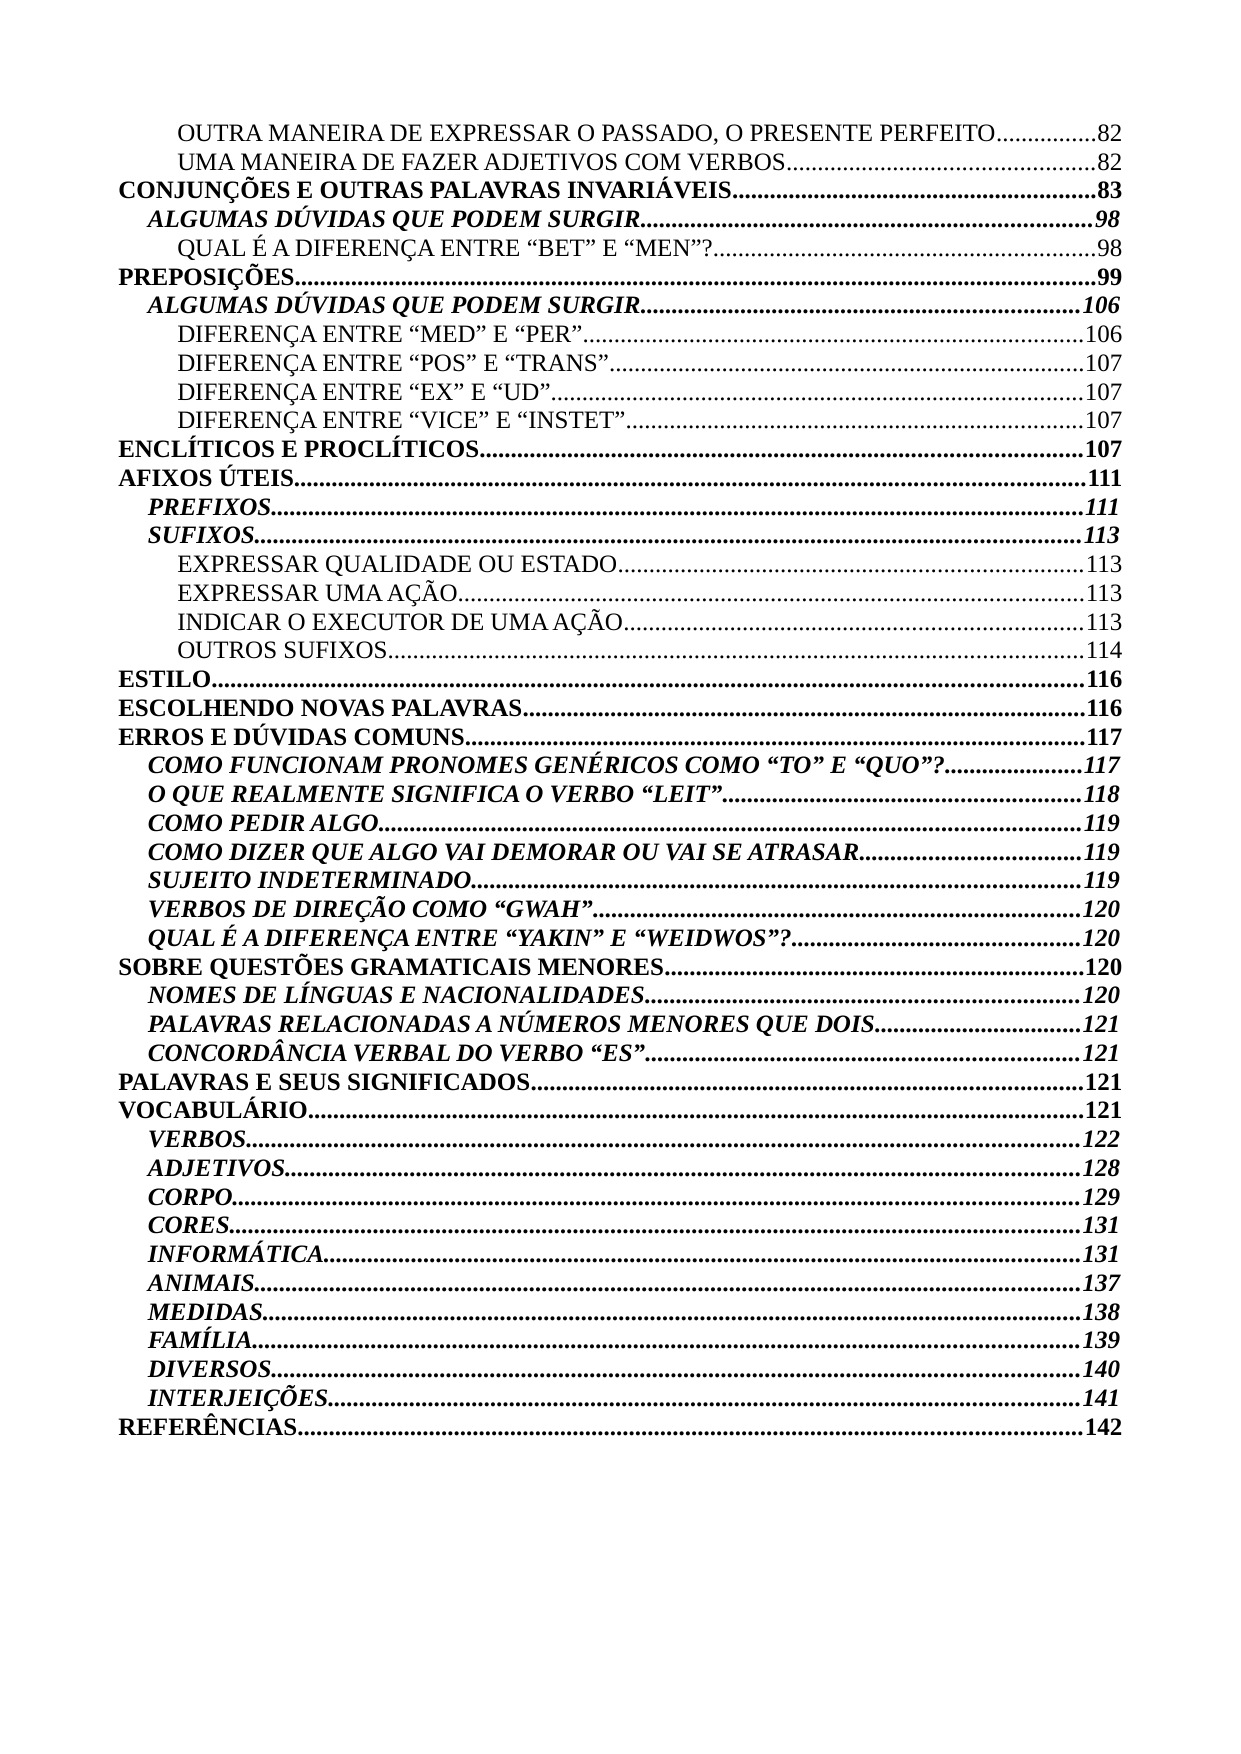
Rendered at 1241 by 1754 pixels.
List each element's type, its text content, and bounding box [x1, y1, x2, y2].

text SUJEITO INDETERMINADO 119 [148, 866, 1122, 894]
text EXPRESSAR QUALIDADE OU ESTADO 113 [177, 549, 1122, 578]
text SUFIXOS 113 [148, 521, 1122, 549]
text ADJETIVOS 128 [148, 1153, 1122, 1182]
text ESTILO 116 [118, 664, 1122, 693]
text COMO DIZER QUE ALGO VAI DEMORAR OU VAI SE ATRASAR 119 [148, 837, 1122, 866]
text CONJUNÇÕES E OUTRAS PALAVRAS INVARIÁVEIS 83 [118, 176, 1122, 204]
text INTERJEIÇÕES 141 [148, 1383, 1122, 1412]
text ENCLÍTICOS E PROCLÍTICOS 107 [118, 434, 1122, 463]
text VERBOS DE DIREÇÃO COMO “GWAH” 120 [148, 894, 1122, 923]
text O QUE REALMENTE SIGNIFICA O VERBO “LEIT” 118 [148, 779, 1122, 808]
text AFIXOS ÚTEIS 111 [118, 463, 1122, 492]
text MEDIDAS 138 [148, 1297, 1122, 1326]
text ALGUMAS DÚVIDAS QUE PODEM SURGIR 106 [148, 291, 1122, 319]
text VERBOS 122 [148, 1124, 1122, 1153]
text INDICAR O EXECUTOR DE UMA AÇÃO 113 [177, 607, 1122, 636]
text ERROS E DÚVIDAS COMUNS 117 [118, 722, 1122, 751]
text CONCORDÂNCIA VERBAL DO VERBO “ES” 121 [148, 1038, 1122, 1067]
text VOCABULÁRIO 121 [118, 1096, 1122, 1124]
text INFORMÁTICA 131 [148, 1239, 1122, 1268]
text CORPO 129 [148, 1182, 1122, 1211]
text PALAVRAS RELACIONADAS A NÚMEROS MENORES QUE DOIS 121 [148, 1009, 1122, 1038]
text PREFIXOS 111 [148, 492, 1122, 521]
text OUTRA MANEIRA DE EXPRESSAR O PASSADO, O PRESENTE PERFEITO 82 [177, 118, 1122, 147]
text CORES 131 [148, 1211, 1122, 1239]
text COMO PEDIR ALGO 119 [148, 808, 1122, 837]
text EXPRESSAR UMA AÇÃO 113 [177, 578, 1122, 607]
text DIFERENÇA ENTRE “EX” E “UD” 107 [177, 377, 1122, 406]
text ALGUMAS DÚVIDAS QUE PODEM SURGIR 98 [148, 204, 1122, 233]
text SOBRE QUESTÕES GRAMATICAIS MENORES 120 [118, 952, 1122, 981]
text QUAL É A DIFERENÇA ENTRE “YAKIN” E “WEIDWOS”? 120 [148, 923, 1122, 952]
text OUTROS SUFIXOS 114 [177, 636, 1122, 664]
text COMO FUNCIONAM PRONOMES GENÉRICOS COMO “TO” E “QUO”? 117 [148, 751, 1122, 779]
text DIFERENÇA ENTRE “POS” E “TRANS” 107 [177, 348, 1122, 377]
text PALAVRAS E SEUS SIGNIFICADOS 121 [118, 1067, 1122, 1096]
text FAMÍLIA 139 [148, 1326, 1122, 1354]
text DIFERENÇA ENTRE “VICE” E “INSTET” 107 [177, 406, 1122, 434]
text ANIMAIS 137 [148, 1268, 1122, 1297]
text REFERÊNCIAS 142 [118, 1412, 1122, 1441]
text QUAL É A DIFERENÇA ENTRE “BET” E “MEN”? 98 [177, 233, 1122, 262]
text NOMES DE LÍNGUAS E NACIONALIDADES 120 [148, 981, 1122, 1009]
text DIFERENÇA ENTRE “MED” E “PER” 106 [177, 319, 1122, 348]
text UMA MANEIRA DE FAZER ADJETIVOS COM VERBOS 82 [177, 147, 1122, 176]
text DIVERSOS 140 [148, 1354, 1122, 1383]
text ESCOLHENDO NOVAS PALAVRAS 116 [118, 693, 1122, 722]
text PREPOSIÇÕES 99 [118, 262, 1122, 291]
